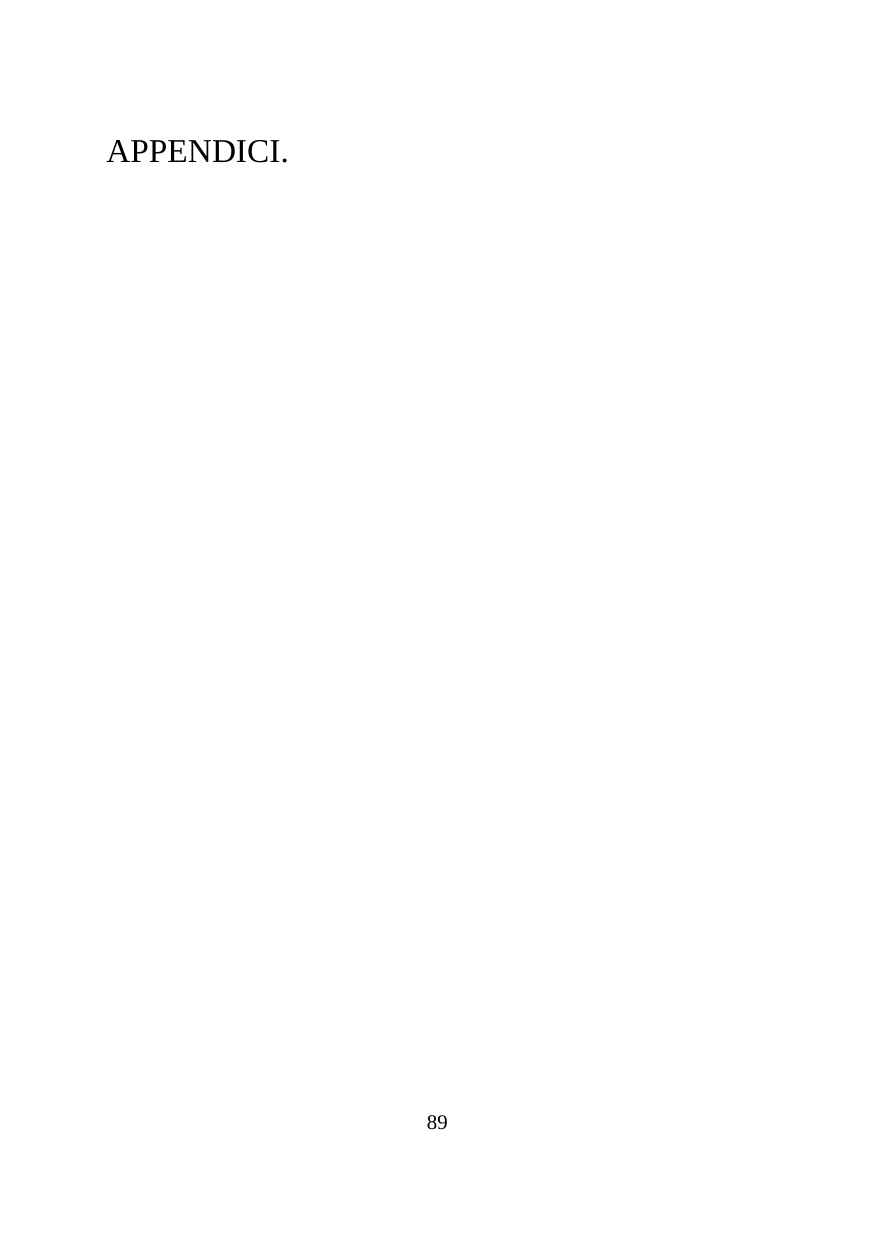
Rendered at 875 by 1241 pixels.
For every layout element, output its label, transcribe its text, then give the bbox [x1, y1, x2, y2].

subtitle APPENDICI. [106, 131, 768, 169]
